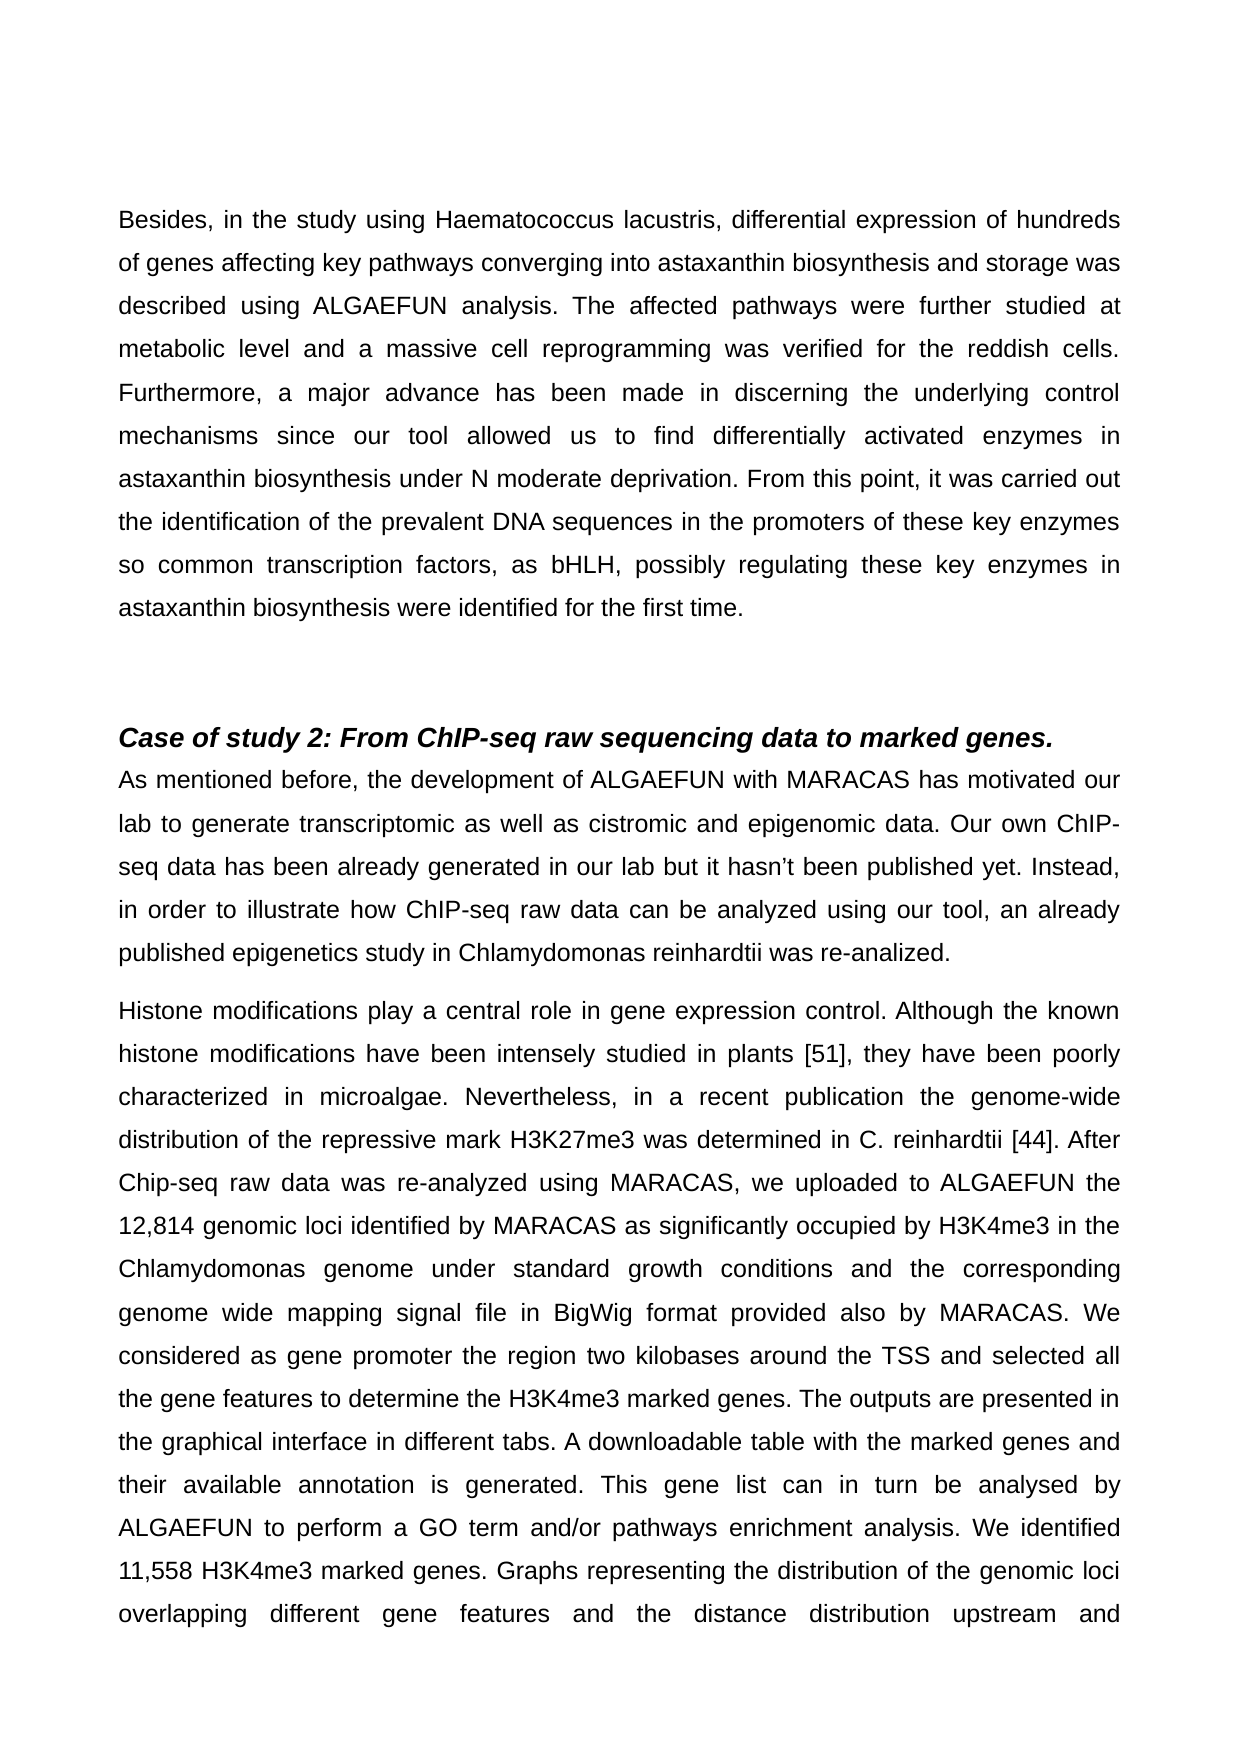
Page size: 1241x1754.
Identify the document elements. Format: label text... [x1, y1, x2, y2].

text Histone modifications play a central role in gene expression control. Although the known histone modifications have been intensely studied in plants [51], they have been poorly characterized in microalgae. Nevertheless, in a recent publication the genome-wide distribution of the repressive mark H3K27me3 was determined in C. reinhardtii [44]. After Chip-seq raw data was re-analyzed using MARACAS, we uploaded to ALGAEFUN the 12,814 genomic loci identified by MARACAS as significantly occupied by H3K4me3 in the Chlamydomonas genome under standard growth conditions and the corresponding genome wide mapping signal file in BigWig format provided also by MARACAS. We considered as gene promoter the region two kilobases around the TSS and selected all the gene features to determine the H3K4me3 marked genes. The outputs are presented in the graphical interface in different tabs. A downloadable table with the marked genes and their available annotation is generated. This gene list can in turn be analysed by ALGAEFUN to perform a GO term and/or pathways enrichment analysis. We identified 11,558 H3K4me3 marked genes. Graphs representing the distribution of the genomic loci overlapping different gene features and the distance distribution upstream and [118, 996, 1122, 1628]
subtitle Case of study 2: From ChIP-seq raw sequencing data to marked genes. [118, 721, 1122, 753]
text As mentioned before, the development of ALGAEFUN with MARACAS has motivated our lab to generate transcriptomic as well as cistromic and epigenomic data. Our own ChIP-seq data has been already generated in our lab but it hasn’t been published yet. Instead, in order to illustrate how ChIP-seq raw data can be analyzed using our tool, an already published epigenetics study in Chlamydomonas reinhardtii was re-analized. [118, 766, 1122, 967]
text Besides, in the study using Haematococcus lacustris, differential expression of hundreds of genes affecting key pathways converging into astaxanthin biosynthesis and storage was described using ALGAEFUN analysis. The affected pathways were further studied at metabolic level and a massive cell reprogramming was verified for the reddish cells. Furthermore, a major advance has been made in discerning the underlying control mechanisms since our tool allowed us to find differentially activated enzymes in astaxanthin biosynthesis under N moderate deprivation. From this point, it was carried out the identification of the prevalent DNA sequences in the promoters of these key enzymes so common transcription factors, as bHLH, possibly regulating these key enzymes in astaxanthin biosynthesis were identified for the first time. [118, 205, 1122, 622]
